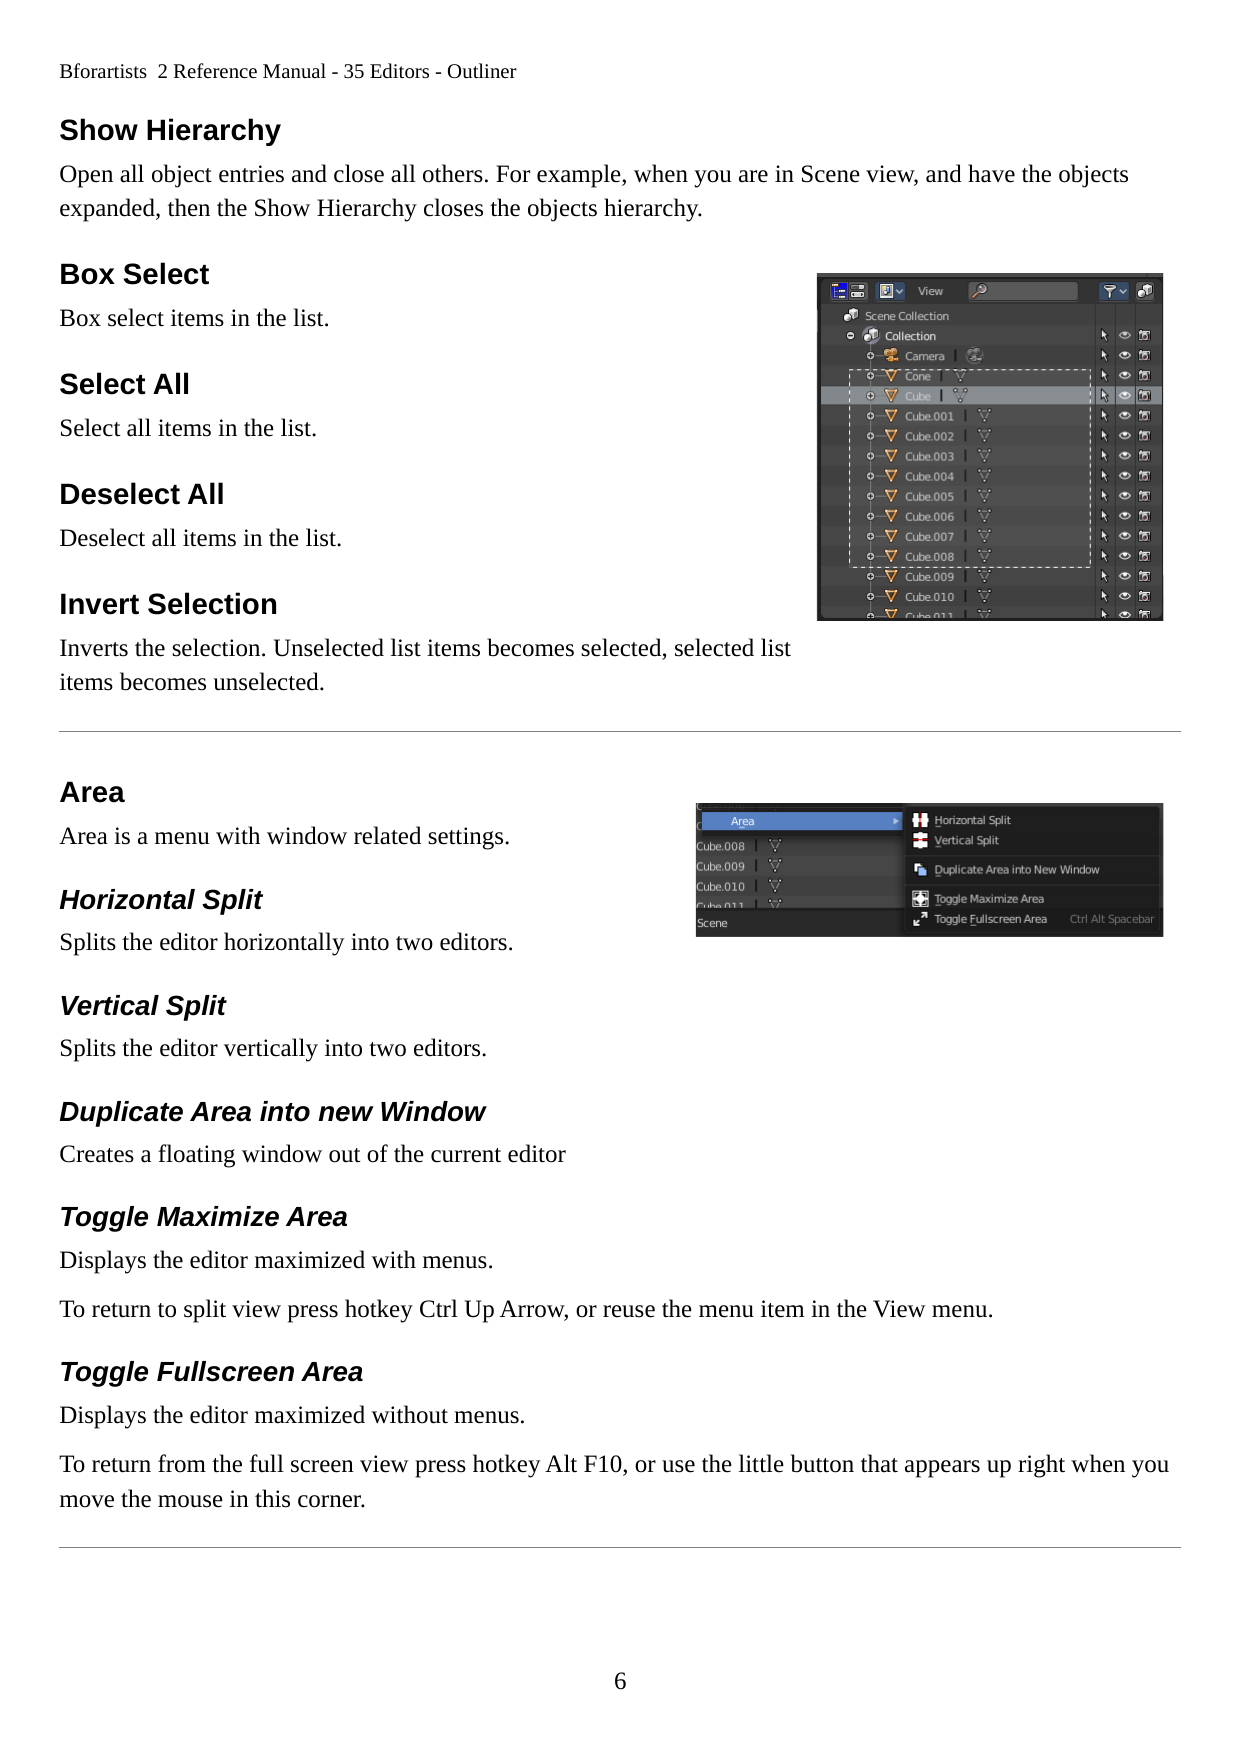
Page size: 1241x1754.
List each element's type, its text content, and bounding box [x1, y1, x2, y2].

text Open all object entries and close all others. For example, when you are in Scene view, and have the objects expanded, then the Show Hierarchy closes the objects hierarchy. [59, 159, 1181, 222]
picture [695, 803, 1164, 937]
subtitle Invert Selection [59, 587, 816, 620]
text To return from the full screen view press hotkey Alt F10, or use the little button that appears up right when you move the mouse in this corner. [59, 1449, 1181, 1512]
text To return to split view press hotkey Ctrl Up Arrow, or reuse the menu item in the View menu. [59, 1294, 1181, 1323]
text Deselect all items in the list. [59, 523, 816, 552]
subtitle [1164, 477, 1181, 511]
subtitle Toggle Fullscreen Area [59, 1356, 1181, 1388]
subtitle [1164, 367, 1181, 401]
subtitle Area [59, 775, 1181, 809]
text Displays the editor maximized with menus. [59, 1245, 1181, 1274]
text Area is a menu with window related settings. [59, 821, 695, 850]
subtitle Duplicate Area into new Window [59, 1095, 1181, 1127]
subtitle [1164, 587, 1181, 620]
text Splits the editor horizontally into two editors. [59, 927, 1181, 956]
subtitle Deselect All [59, 477, 816, 511]
text Displays the editor maximized without menus. [59, 1400, 1181, 1429]
subtitle Box Select [59, 257, 1181, 291]
text Box select items in the list. [59, 303, 816, 332]
text Select all items in the list. [59, 413, 816, 442]
subtitle Show Hierarchy [59, 113, 1181, 146]
text Creates a floating window out of the current editor [59, 1139, 1181, 1168]
subtitle Select All [59, 367, 816, 401]
text Inverts the selection. Unselected list items becomes selected, selected list items becomes unselected. [59, 633, 1181, 696]
text Splits the editor vertically into two editors. [59, 1033, 1181, 1062]
subtitle Toggle Maximize Area [59, 1201, 1181, 1233]
subtitle [1164, 883, 1181, 915]
picture [816, 273, 1164, 621]
subtitle Horizontal Split [59, 883, 695, 915]
subtitle Vertical Split [59, 989, 1181, 1021]
